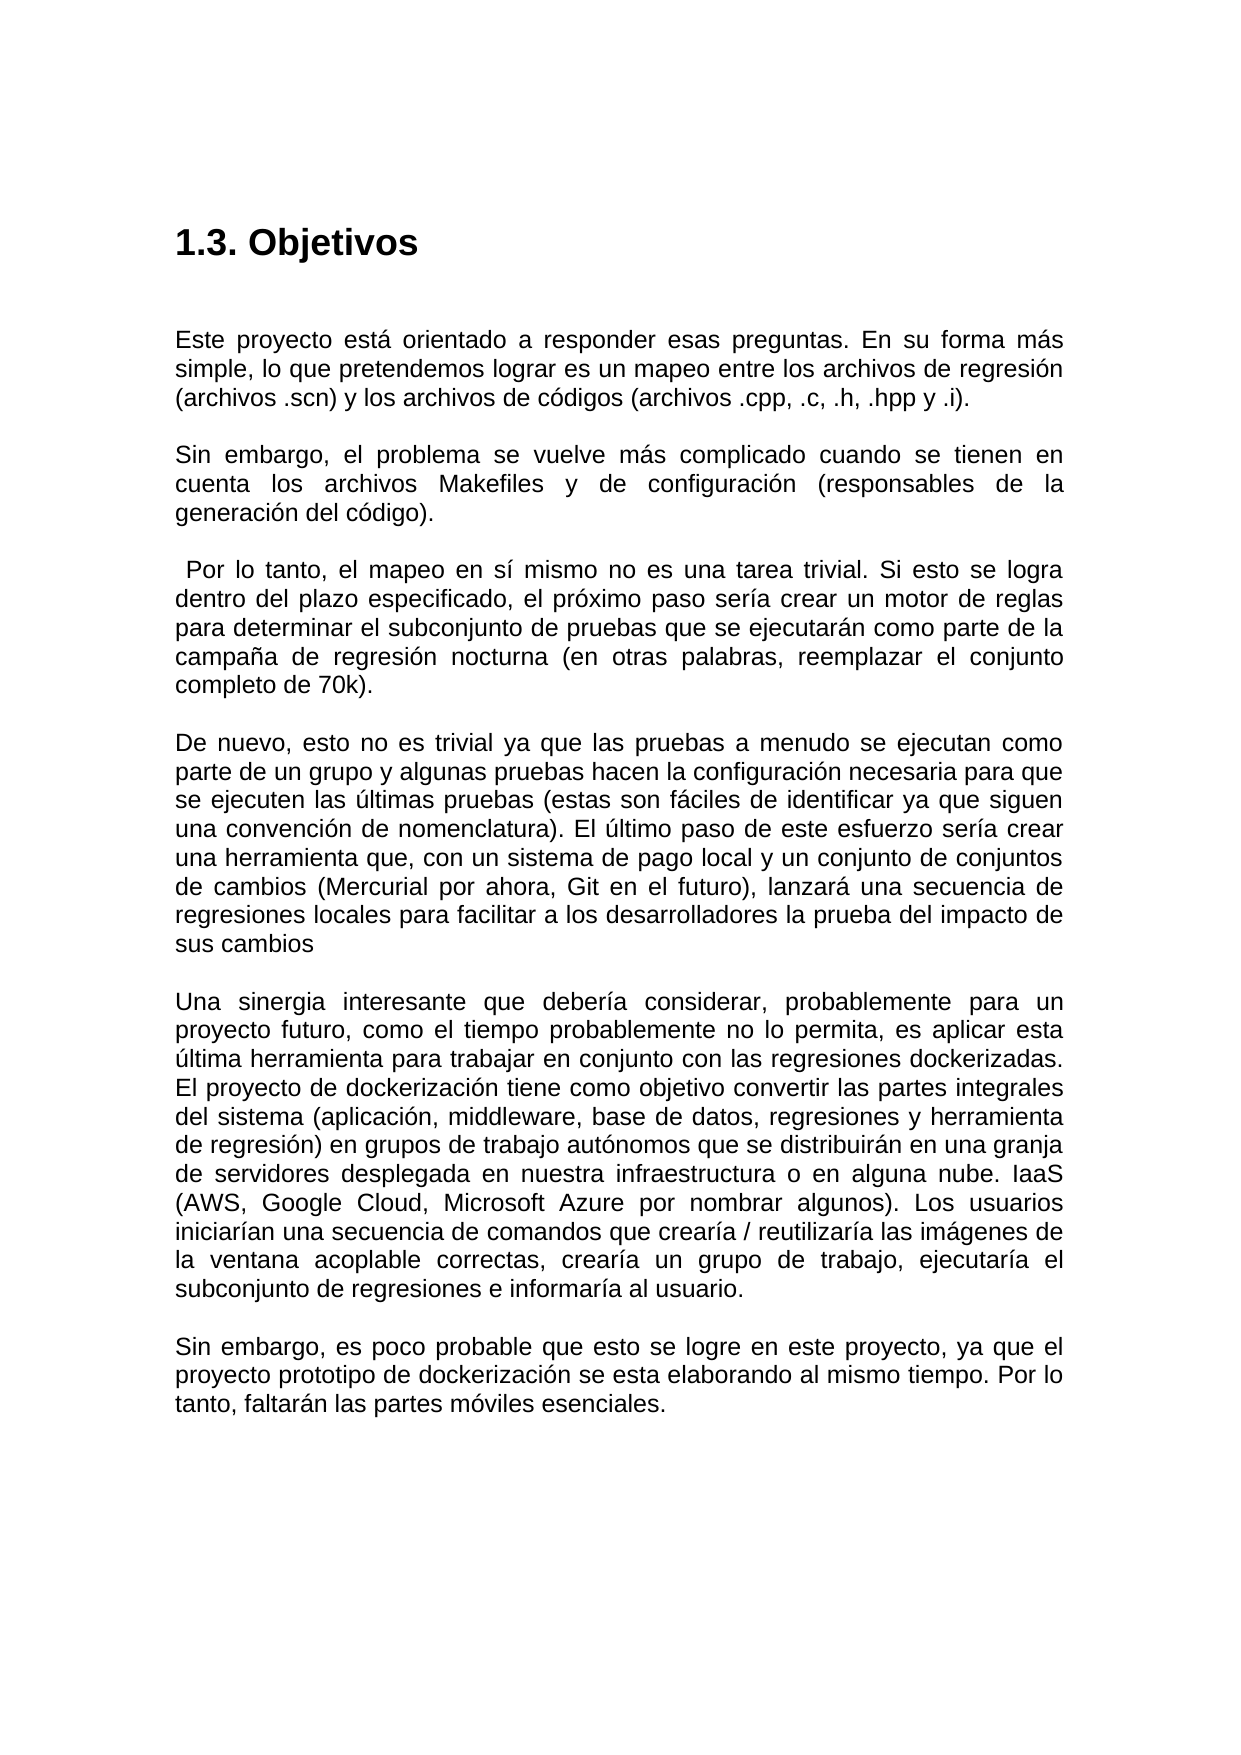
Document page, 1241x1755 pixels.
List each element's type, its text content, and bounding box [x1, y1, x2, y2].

text 1.3. Objetivos [175, 220, 1065, 263]
text Sin embargo, es poco probable que esto se logre en este proyecto, ya que el proyecto prototipo de dockerización se esta elaborando al mismo tiempo. Por lo tanto, faltarán las partes móviles esenciales. [175, 1332, 1065, 1418]
text Sin embargo, el problema se vuelve más complicado cuando se tienen en cuenta los archivos Makefiles y de configuración (responsables de la generación del código). [175, 440, 1065, 527]
text Este proyecto está orientado a responder esas preguntas. En su forma más simple, lo que pretendemos lograr es un mapeo entre los archivos de regresión (archivos .scn) y los archivos de códigos (archivos .cpp, .c, .h, .hpp y .i). [175, 325, 1065, 412]
text Una sinergia interesante que debería considerar, probablemente para un proyecto futuro, como el tiempo probablemente no lo permita, es aplicar esta última herramienta para trabajar en conjunto con las regresiones dockerizadas. El proyecto de dockerización tiene como objetivo convertir las partes integrales del sistema (aplicación, middleware, base de datos, regresiones y herramienta de regresión) en grupos de trabajo autónomos que se distribuirán en una granja de servidores desplegada en nuestra infraestructura o en alguna nube. IaaS (AWS, Google Cloud, Microsoft Azure por nombrar algunos). Los usuarios iniciarían una secuencia de comandos que crearía / reutilizaría las imágenes de la ventana acoplable correctas, crearía un grupo de trabajo, ejecutaría el subconjunto de regresiones e informaría al usuario. [175, 987, 1065, 1303]
text Por lo tanto, el mapeo en sí mismo no es una tarea trivial. Si esto se logra dentro del plazo especificado, el próximo paso sería crear un motor de reglas para determinar el subconjunto de pruebas que se ejecutarán como parte de la campaña de regresión nocturna (en otras palabras, reemplazar el conjunto completo de 70k). [175, 555, 1065, 699]
text De nuevo, esto no es trivial ya que las pruebas a menudo se ejecutan como parte de un grupo y algunas pruebas hacen la configuración necesaria para que se ejecuten las últimas pruebas (estas son fáciles de identificar ya que siguen una convención de nomenclatura). El último paso de este esfuerzo sería crear una herramienta que, con un sistema de pago local y un conjunto de conjuntos de cambios (Mercurial por ahora, Git en el futuro), lanzará una secuencia de regresiones locales para facilitar a los desarrolladores la prueba del impacto de sus cambios [175, 728, 1065, 958]
